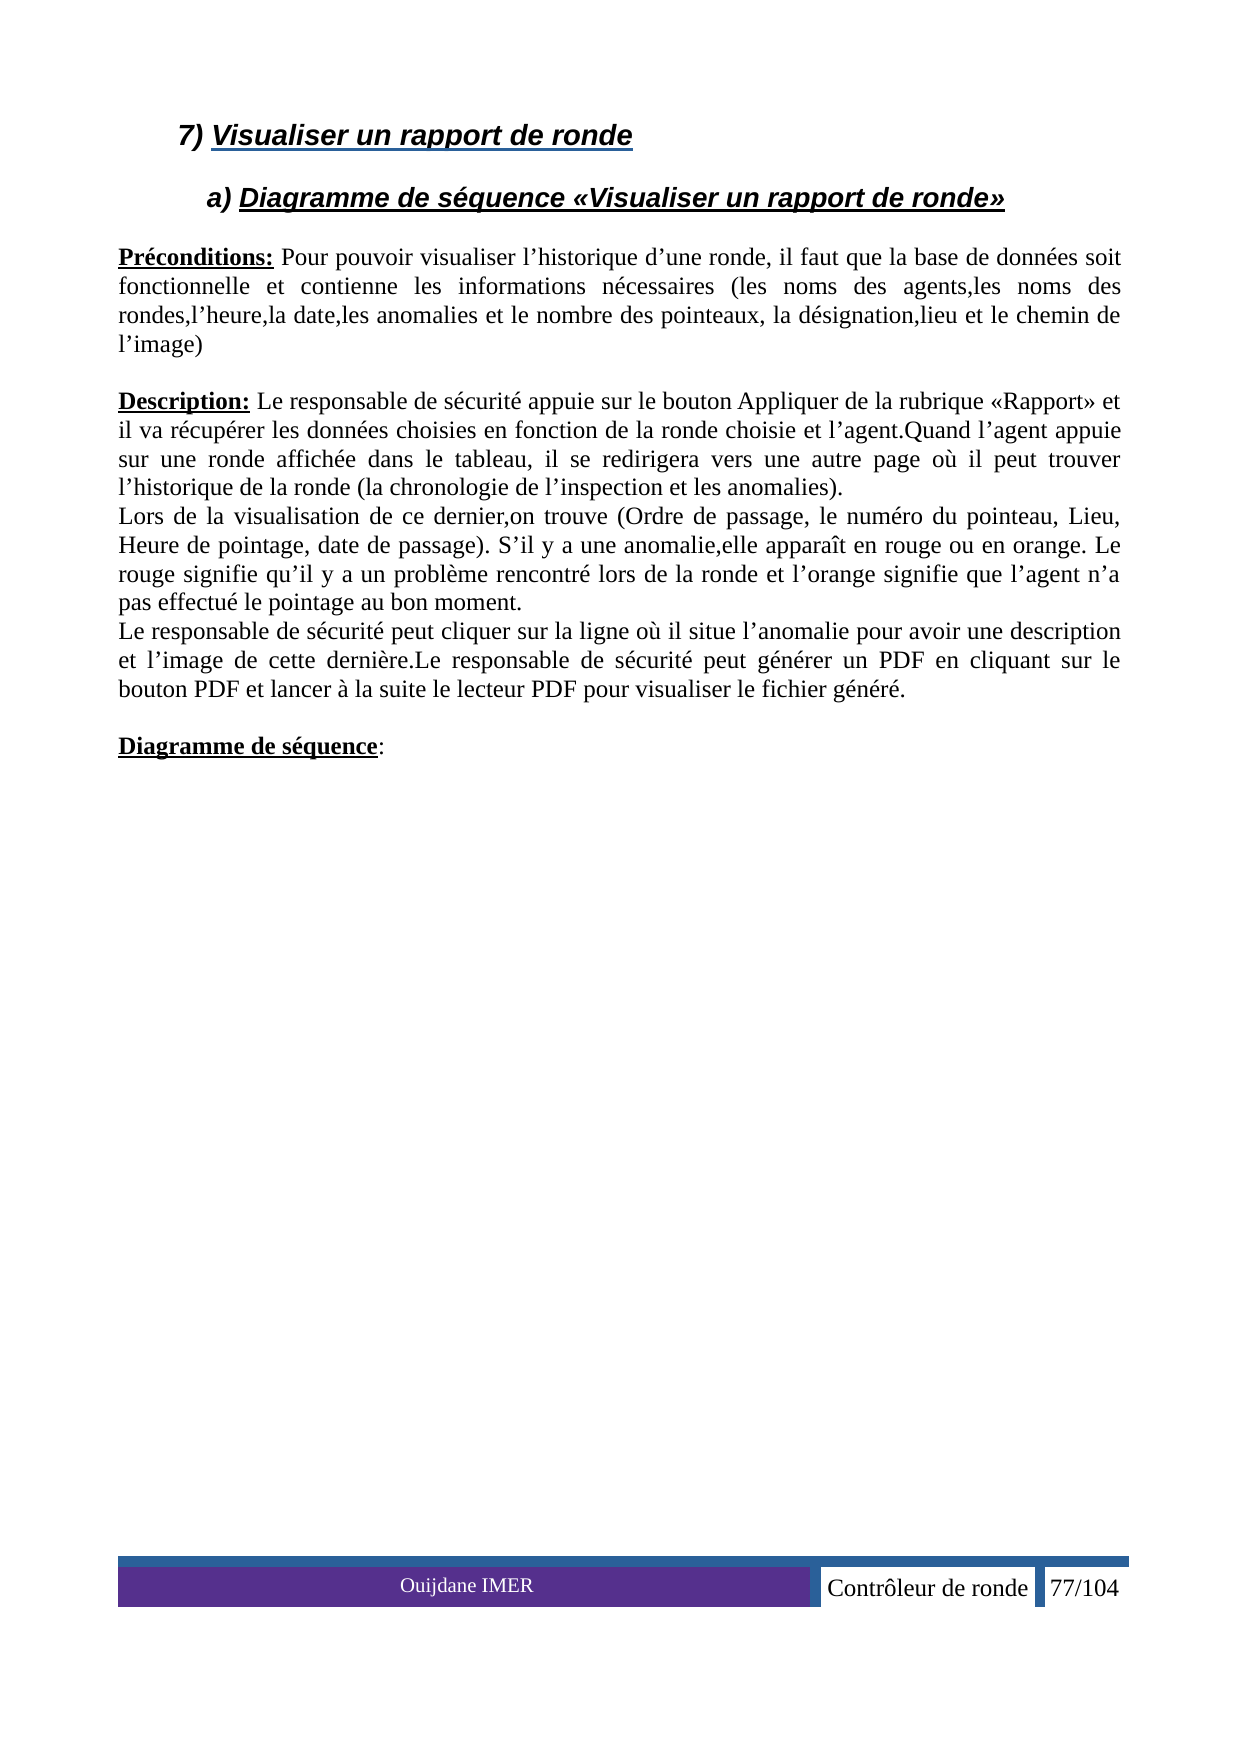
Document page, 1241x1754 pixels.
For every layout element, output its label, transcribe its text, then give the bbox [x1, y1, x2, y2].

text Lors de la visualisation de ce dernier,on trouve (Ordre de passage, le numéro du pointeau, Lieu, Heure de pointage, date de passage). S’il y a une anomalie,elle apparaît en rouge ou en orange. Le rouge signifie qu’il y a un problème rencontré lors de la ronde et l’orange signifie que l’agent n’a pas effectué le pointage au bon moment. [118, 501, 1122, 616]
text Préconditions: Pour pouvoir visualiser l’historique d’une ronde, il faut que la base de données soit fonctionnelle et contienne les informations nécessaires (les noms des agents,les noms des rondes,l’heure,la date,les anomalies et le nombre des pointeaux, la désignation,lieu et le chemin de l’image) [118, 242, 1122, 357]
text Description: Le responsable de sécurité appuie sur le bouton Appliquer de la rubrique «Rapport» et il va récupérer les données choisies en fonction de la ronde choisie et l’agent.Quand l’agent appuie sur une ronde affichée dans le tableau, il se redirigera vers une autre page où il peut trouver l’historique de la ronde (la chronologie de l’inspection et les anomalies). [118, 386, 1122, 501]
subtitle Visualiser un rapport de ronde [118, 118, 1122, 152]
text Diagramme de séquence: [118, 731, 1122, 760]
text Le responsable de sécurité peut cliquer sur la ligne où il situe l’anomalie pour avoir une description et l’image de cette dernière.Le responsable de sécurité peut générer un PDF en cliquant sur le bouton PDF et lancer à la suite le lecteur PDF pour visualiser le fichier généré. [118, 616, 1122, 702]
subtitle Diagramme de séquence «Visualiser un rapport de ronde» [118, 181, 1122, 213]
